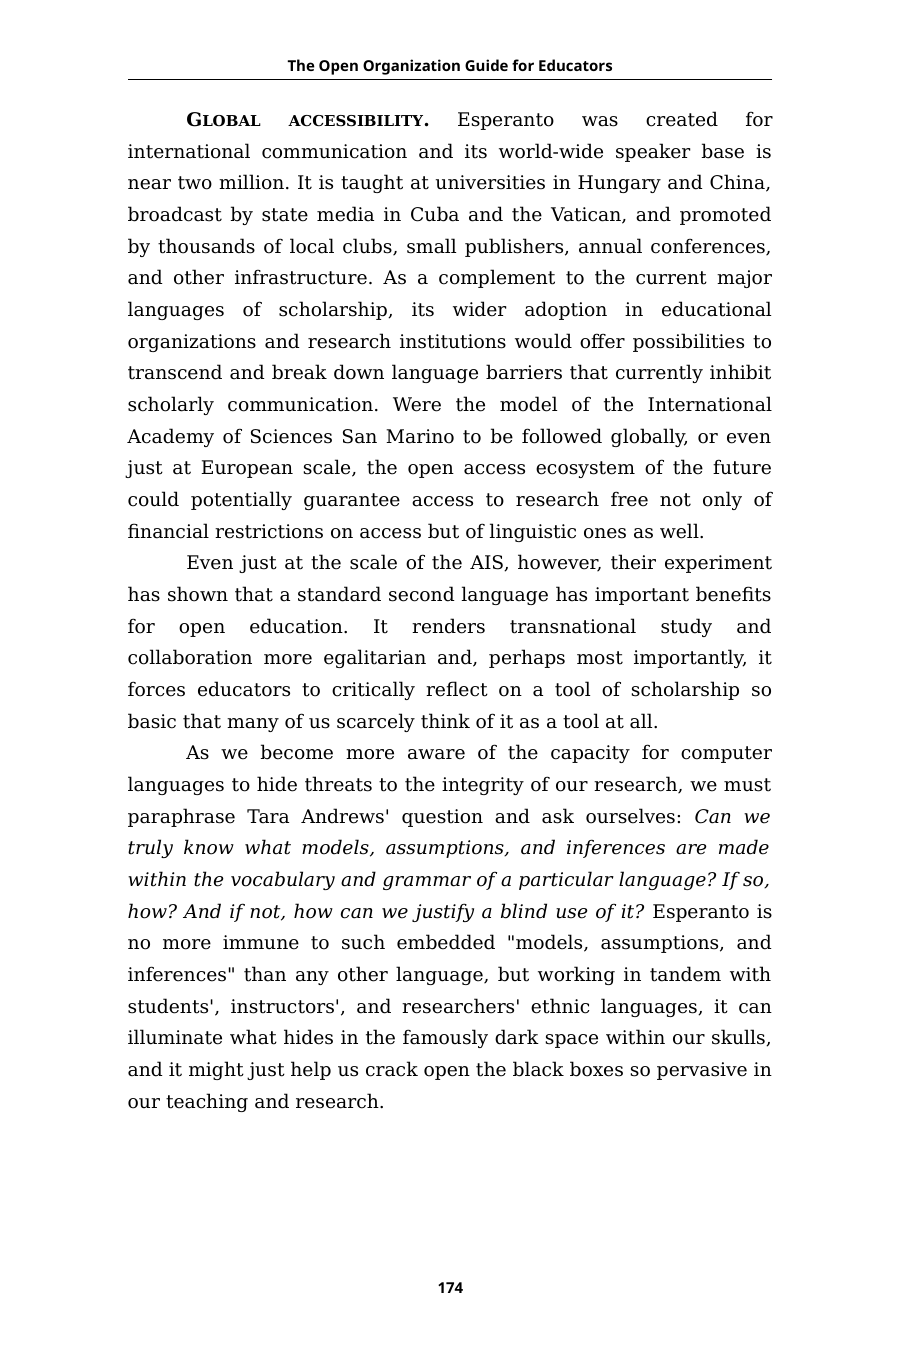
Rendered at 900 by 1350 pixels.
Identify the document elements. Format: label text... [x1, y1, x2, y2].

text As we become more aware of the capacity for computer languages to hide threats to the integrity of our research, we must paraphrase Tara Andrews' question and ask ourselves: Can we truly know what models, assumptions, and inferences are made within the vocabulary and grammar of a particular language? If so, how? And if not, how can we justify a blind use of it? Esperanto is no more immune to such embedded "models, assumptions, and inferences" than any other language, but working in tandem with students', instructors', and researchers' ethnic languages, it can illuminate what hides in the famously dark space within our skulls, and it might just help us crack open the black boxes so pervasive in our teaching and research. [127, 742, 772, 1112]
text Even just at the scale of the AIS, however, their experiment has shown that a standard second language has important benefits for open education. It renders transnational study and collaboration more egalitarian and, perhaps most importantly, it forces educators to critically reflect on a tool of scholarship so basic that many of us scarcely think of it as a tool at all. [127, 552, 772, 732]
text Global accessibility. Esperanto was created for international communication and its world-wide speaker base is near two million. It is taught at universities in Hungary and China, broadcast by state media in Cuba and the Vatican, and promoted by thousands of local clubs, small publishers, annual conferences, and other infrastructure. As a complement to the current major languages of scholarship, its wider adoption in educational organizations and research institutions would offer possibilities to transcend and break down language barriers that currently inhibit scholarly communication. Were the model of the International Academy of Sciences San Marino to be followed globally, or even just at European scale, the open access ecosystem of the future could potentially guarantee access to research free not only of financial restrictions on access but of linguistic ones as well. [127, 109, 772, 542]
